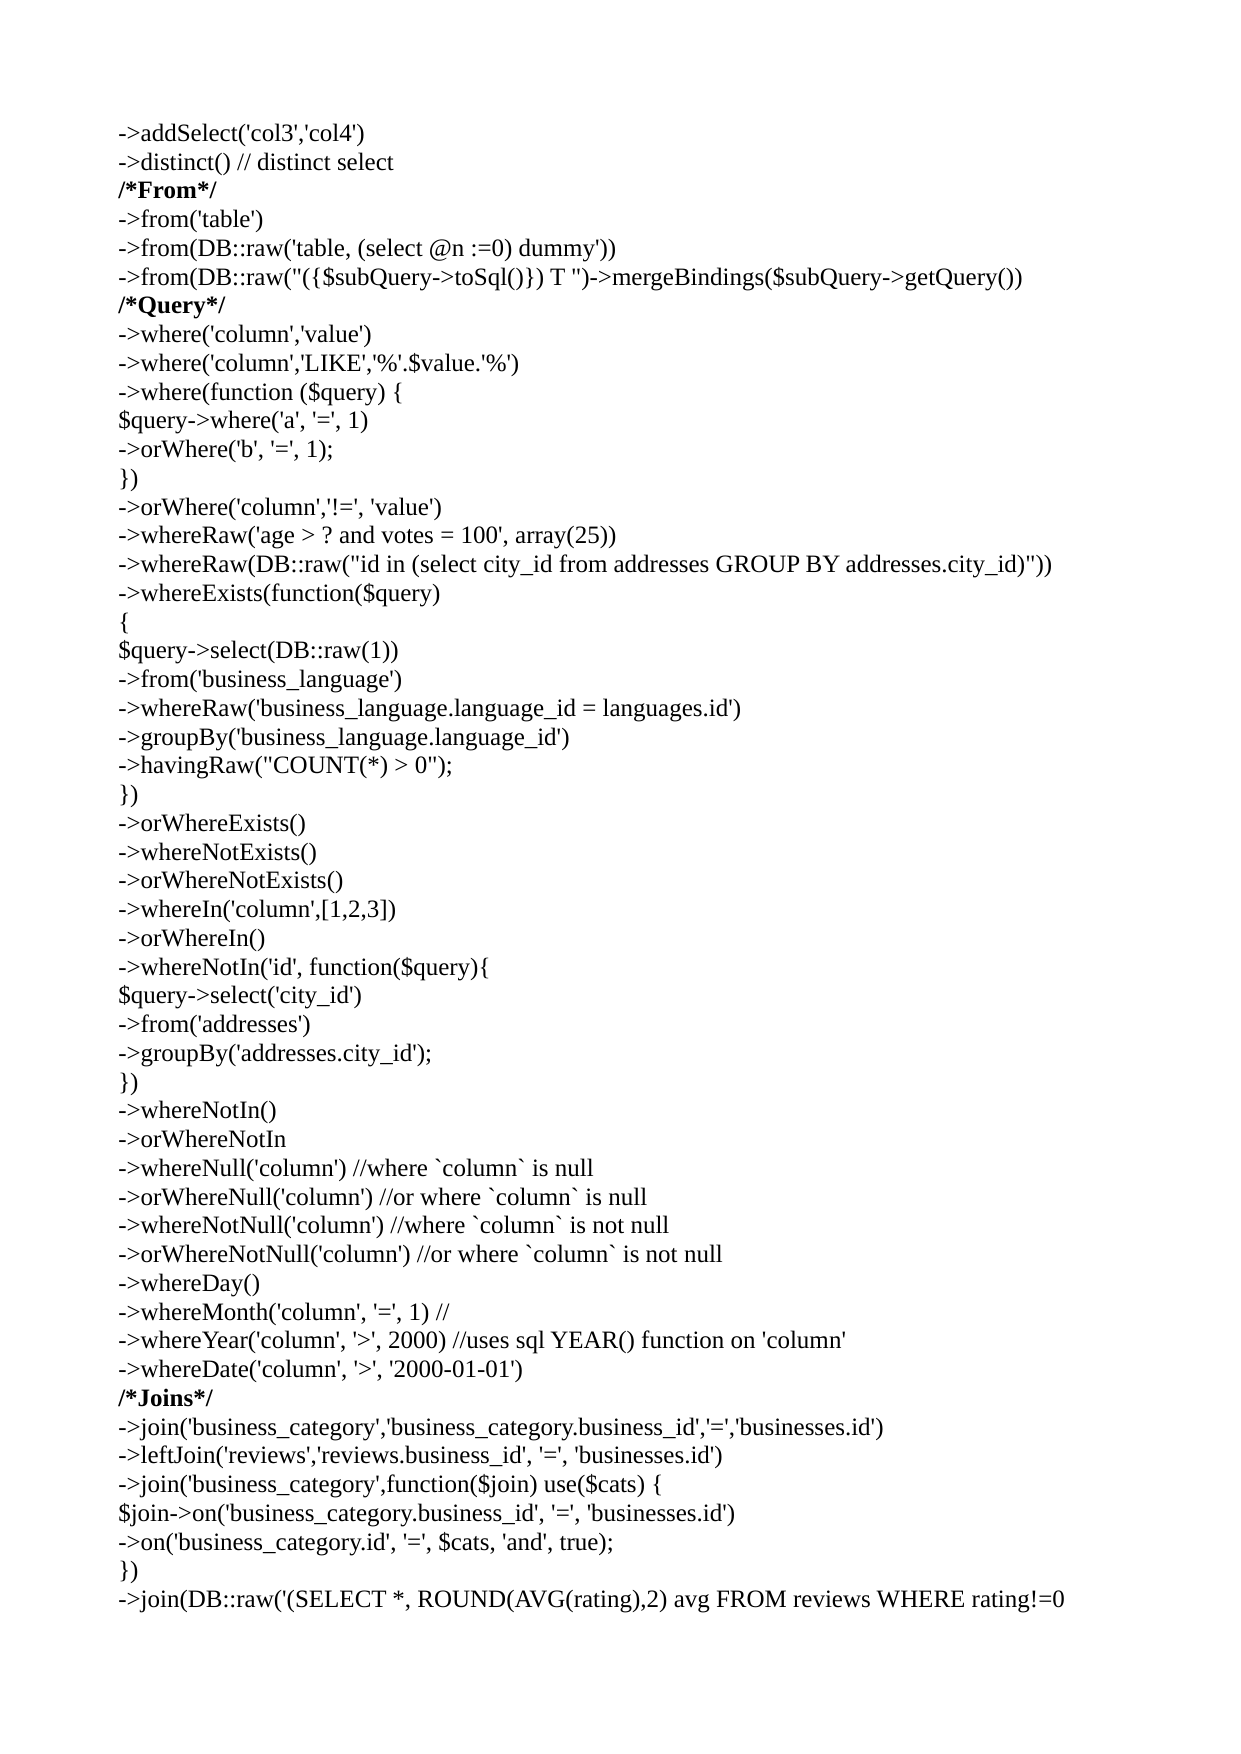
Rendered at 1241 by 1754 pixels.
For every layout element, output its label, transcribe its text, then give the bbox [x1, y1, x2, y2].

text ->addSelect('col3','col4') [118, 118, 1122, 147]
text $query->select(DB::raw(1)) [118, 636, 1122, 664]
text ->whereRaw('age > ? and votes = 100', array(25)) [118, 521, 1122, 549]
text ->orWhereExists() [118, 808, 1122, 837]
text ->orWhere('column','!=', 'value') [118, 492, 1122, 521]
text ->whereNull('column') //where `column` is null [118, 1153, 1122, 1182]
text ->groupBy('addresses.city_id'); [118, 1038, 1122, 1067]
text $join->on('business_category.business_id', '=', 'businesses.id') [118, 1498, 1122, 1527]
text ->where('column','value') [118, 319, 1122, 348]
text ->orWhereNotExists() [118, 866, 1122, 894]
text ->whereRaw('business_language.language_id = languages.id') [118, 693, 1122, 722]
text { [118, 607, 1122, 636]
text ->from('addresses') [118, 1009, 1122, 1038]
text ->where(function ($query) { [118, 377, 1122, 406]
text ->orWhereNotIn [118, 1124, 1122, 1153]
text ->whereNotIn() [118, 1096, 1122, 1124]
text ->orWhereIn() [118, 923, 1122, 952]
text ->whereDay() [118, 1268, 1122, 1297]
text ->whereNotNull('column') //where `column` is not null [118, 1211, 1122, 1239]
text ->whereMonth('column', '=', 1) // [118, 1297, 1122, 1326]
text }) [118, 463, 1122, 492]
text /*From*/ [118, 176, 1122, 204]
text ->leftJoin('reviews','reviews.business_id', '=', 'businesses.id') [118, 1441, 1122, 1469]
text ->from('business_language') [118, 664, 1122, 693]
text ->whereNotIn('id', function($query){ [118, 952, 1122, 981]
text $query->select('city_id') [118, 981, 1122, 1009]
text }) [118, 1556, 1122, 1584]
text ->from(DB::raw('table, (select @n :=0) dummy')) [118, 233, 1122, 262]
text ->where('column','LIKE','%'.$value.'%') [118, 348, 1122, 377]
text ->join('business_category','business_category.business_id','=','businesses.id') [118, 1412, 1122, 1441]
text ->havingRaw("COUNT(*) > 0"); [118, 751, 1122, 779]
text $query->where('a', '=', 1) [118, 406, 1122, 434]
text ->distinct() // distinct select [118, 147, 1122, 176]
text ->whereExists(function($query) [118, 578, 1122, 607]
text ->join('business_category',function($join) use($cats) { [118, 1469, 1122, 1498]
text /*Joins*/ [118, 1383, 1122, 1412]
text ->whereRaw(DB::raw("id in (select city_id from addresses GROUP BY addresses.city_id)")) [118, 549, 1122, 578]
text ->join(DB::raw('(SELECT *, ROUND(AVG(rating),2) avg FROM reviews WHERE rating!=0 [118, 1584, 1122, 1613]
text ->from('table') [118, 204, 1122, 233]
text ->on('business_category.id', '=', $cats, 'and', true); [118, 1527, 1122, 1556]
text ->whereDate('column', '>', '2000-01-01') [118, 1354, 1122, 1383]
text ->orWhere('b', '=', 1); [118, 434, 1122, 463]
text /*Query*/ [118, 291, 1122, 319]
text }) [118, 1067, 1122, 1096]
text ->whereIn('column',[1,2,3]) [118, 894, 1122, 923]
text ->from(DB::raw("({$subQuery->toSql()}) T ")->mergeBindings($subQuery->getQuery()) [118, 262, 1122, 291]
text ->whereNotExists() [118, 837, 1122, 866]
text }) [118, 779, 1122, 808]
text ->orWhereNull('column') //or where `column` is null [118, 1182, 1122, 1211]
text ->orWhereNotNull('column') //or where `column` is not null [118, 1239, 1122, 1268]
text ->whereYear('column', '>', 2000) //uses sql YEAR() function on 'column' [118, 1326, 1122, 1354]
text ->groupBy('business_language.language_id') [118, 722, 1122, 751]
